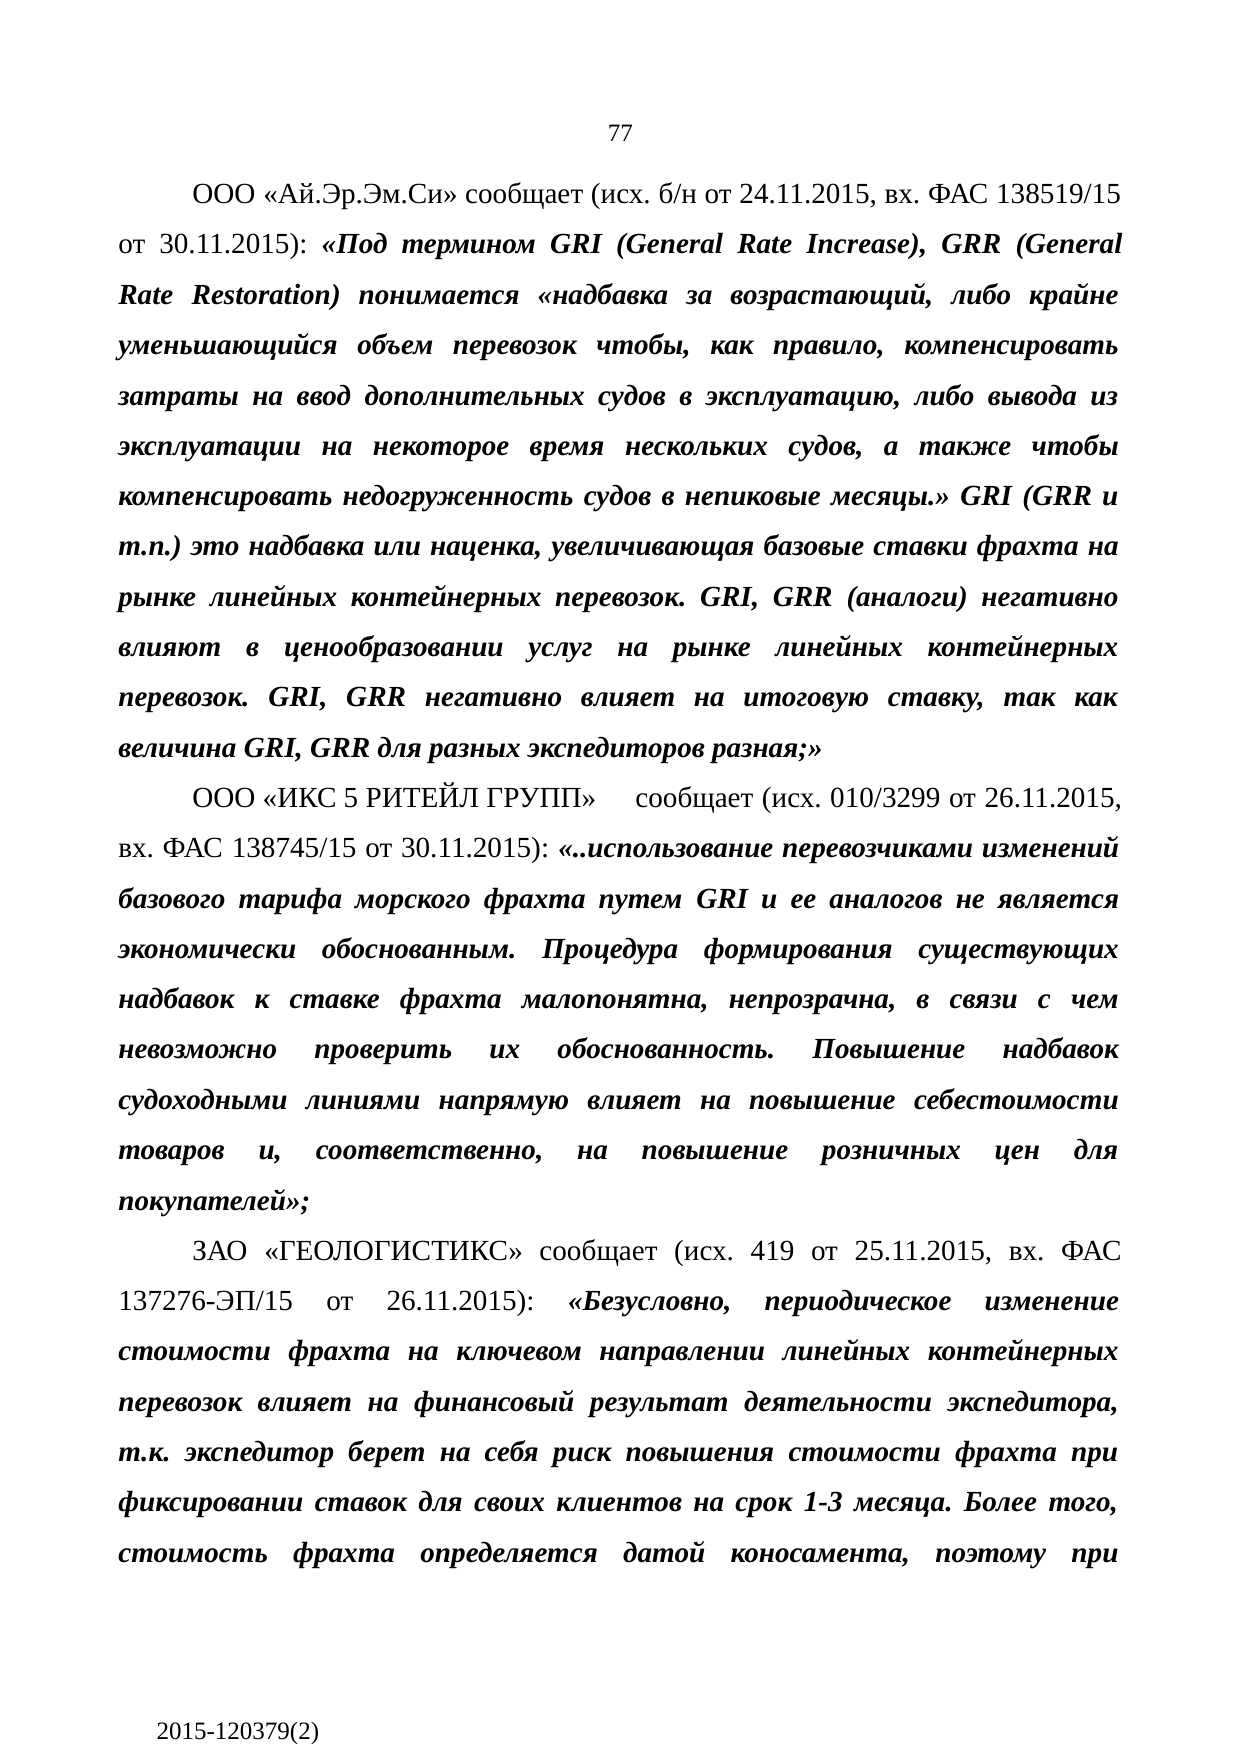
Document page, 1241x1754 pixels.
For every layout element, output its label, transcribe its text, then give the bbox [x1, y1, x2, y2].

list ЗАО «ГЕОЛОГИСТИКС» сообщает (исх. 419 от 25.11.2015, вх. ФАС 137276-ЭП/15 от 26.11.2015): «Безусловно, периодическое изменение стоимости фрахта на ключевом направлении линейных контейнерных перевозок влияет на финансовый результат деятельности экспедитора, т.к. экспедитор берет на себя риск повышения стоимости фрахта при фиксировании ставок для своих клиентов на срок 1-3 месяца. Более того, стоимость фрахта определяется датой коносамента, поэтому при [118, 1233, 1122, 1568]
list ООО «Ай.Эр.Эм.Си» сообщает (исх. б/н от 24.11.2015, вх. ФАС 138519/15 от 30.11.2015): «Под термином GRI (General Rate Increase), GRR (General Rate Restoration) понимается «надбавка за возрастающий, либо крайне уменьшающийся объем перевозок чтобы, как правило, компенсировать затраты на ввод дополнительных судов в эксплуатацию, либо вывода из эксплуатации на некоторое время нескольких судов, а также чтобы компенсировать недогруженность судов в непиковые месяцы.» GRI (GRR и т.п.) это надбавка или наценка, увеличивающая базовые ставки фрахта на рынке линейных контейнерных перевозок. GRI, GRR (аналоги) негативно влияют в ценообразовании услуг на рынке линейных контейнерных перевозок. GRI, GRR негативно влияет на итоговую ставку, так как величина GRI, GRR для разных экспедиторов разная;» [118, 176, 1122, 763]
list ООО «ИКС 5 РИТЕЙЛ ГРУПП» сообщает (исх. 010/3299 от 26.11.2015, вх. ФАС 138745/15 от 30.11.2015): «..использование перевозчиками изменений базового тарифа морского фрахта путем GRI и ее аналогов не является экономически обоснованным. Процедура формирования существующих надбавок к ставке фрахта малопонятна, непрозрачна, в связи с чем невозможно проверить их обоснованность. Повышение надбавок судоходными линиями напрямую влияет на повышение себестоимости товаров и, соответственно, на повышение розничных цен для покупателей»; [118, 780, 1122, 1216]
